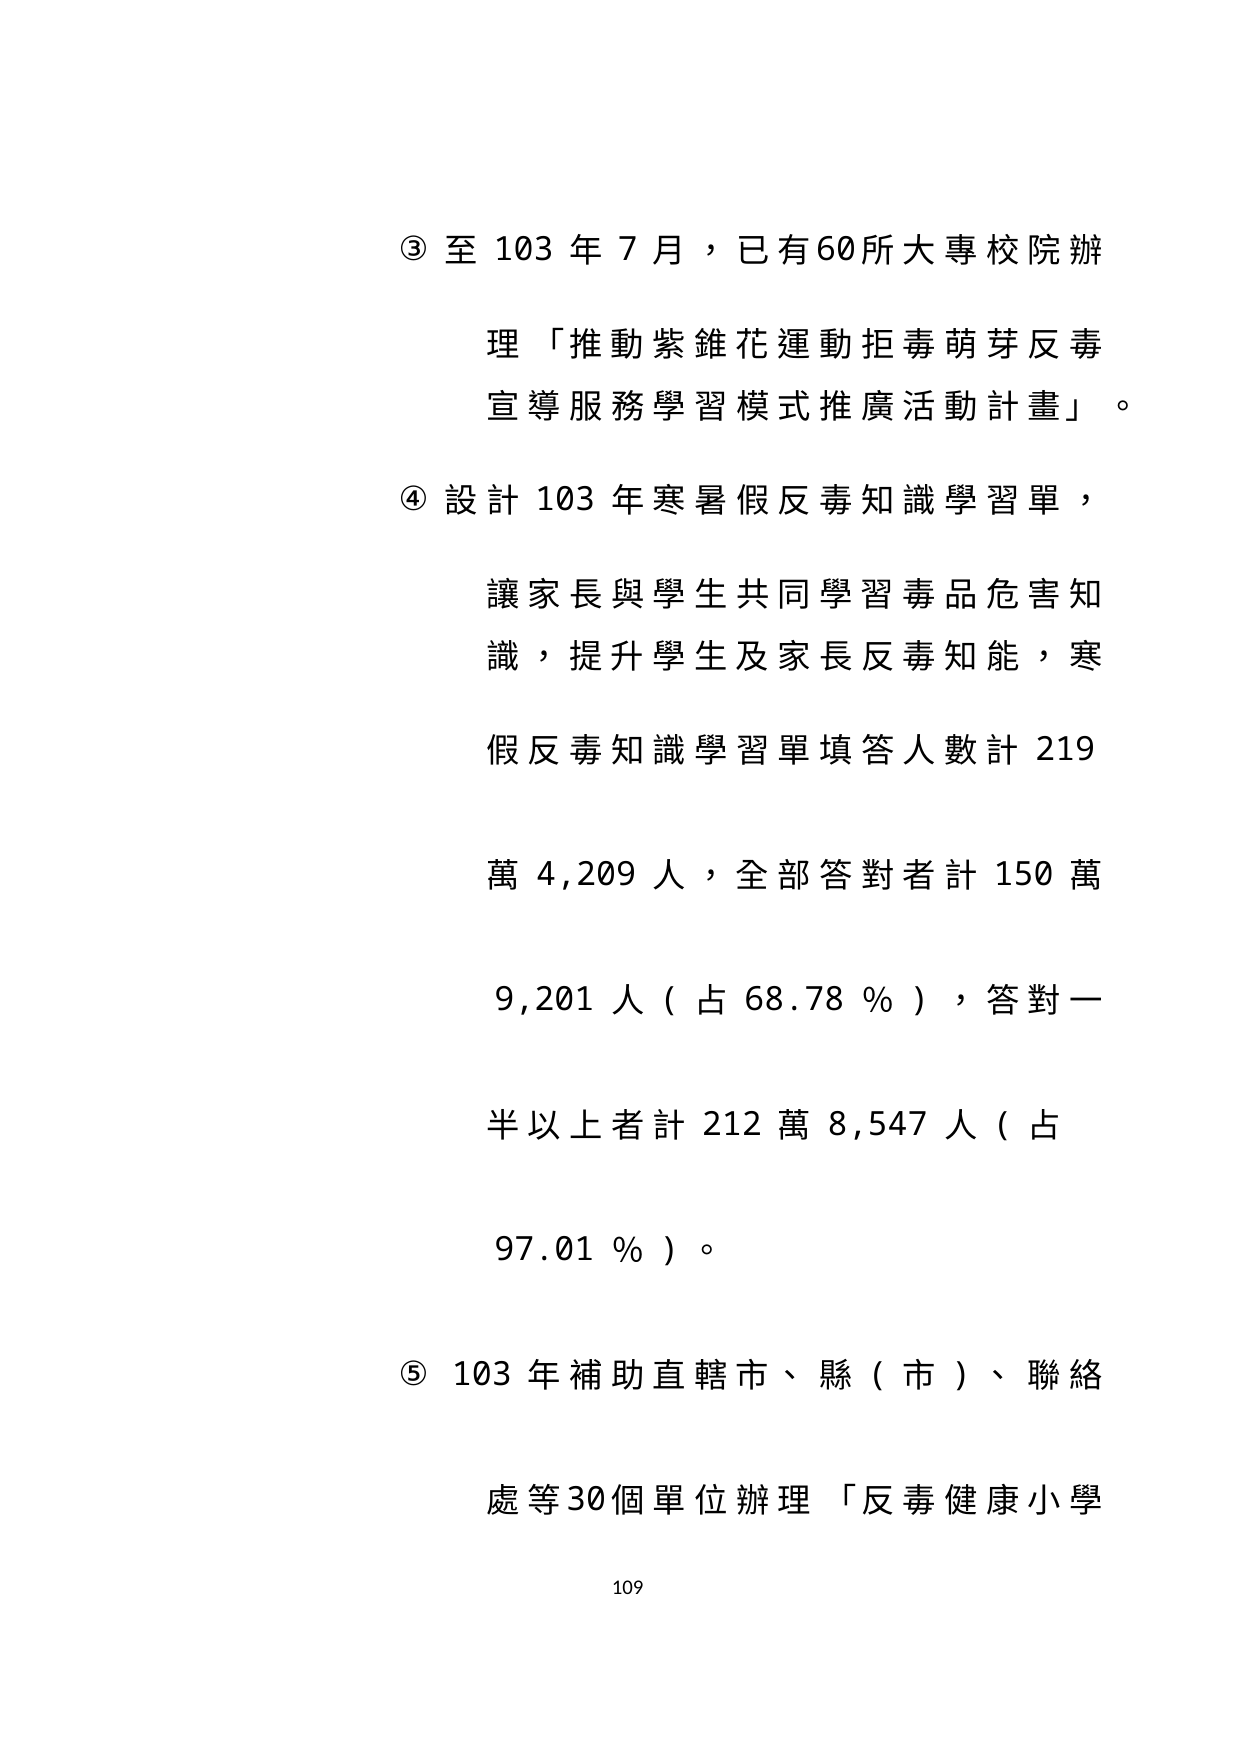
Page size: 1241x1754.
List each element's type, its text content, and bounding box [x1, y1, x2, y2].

list 103年補助直轄市、縣(市)、聯絡處等30個單位辦理「反毒健康小學 [370, 1300, 1107, 1550]
list 至103年7月，已有60所大專校院辦理「推動紫錐花運動拒毒萌芽反毒宣導服務學習模式推廣活動計畫」。 [370, 175, 1107, 425]
list 設計103年寒暑假反毒知識學習單，讓家長與學生共同學習毒品危害知識，提升學生及家長反毒知能，寒假反毒知識學習單填答人數計219萬4,209人，全部答對者計150萬9,201人(占68.78％)，答對一半以上者計212萬8,547人(占97.01％)。 [370, 425, 1107, 1300]
